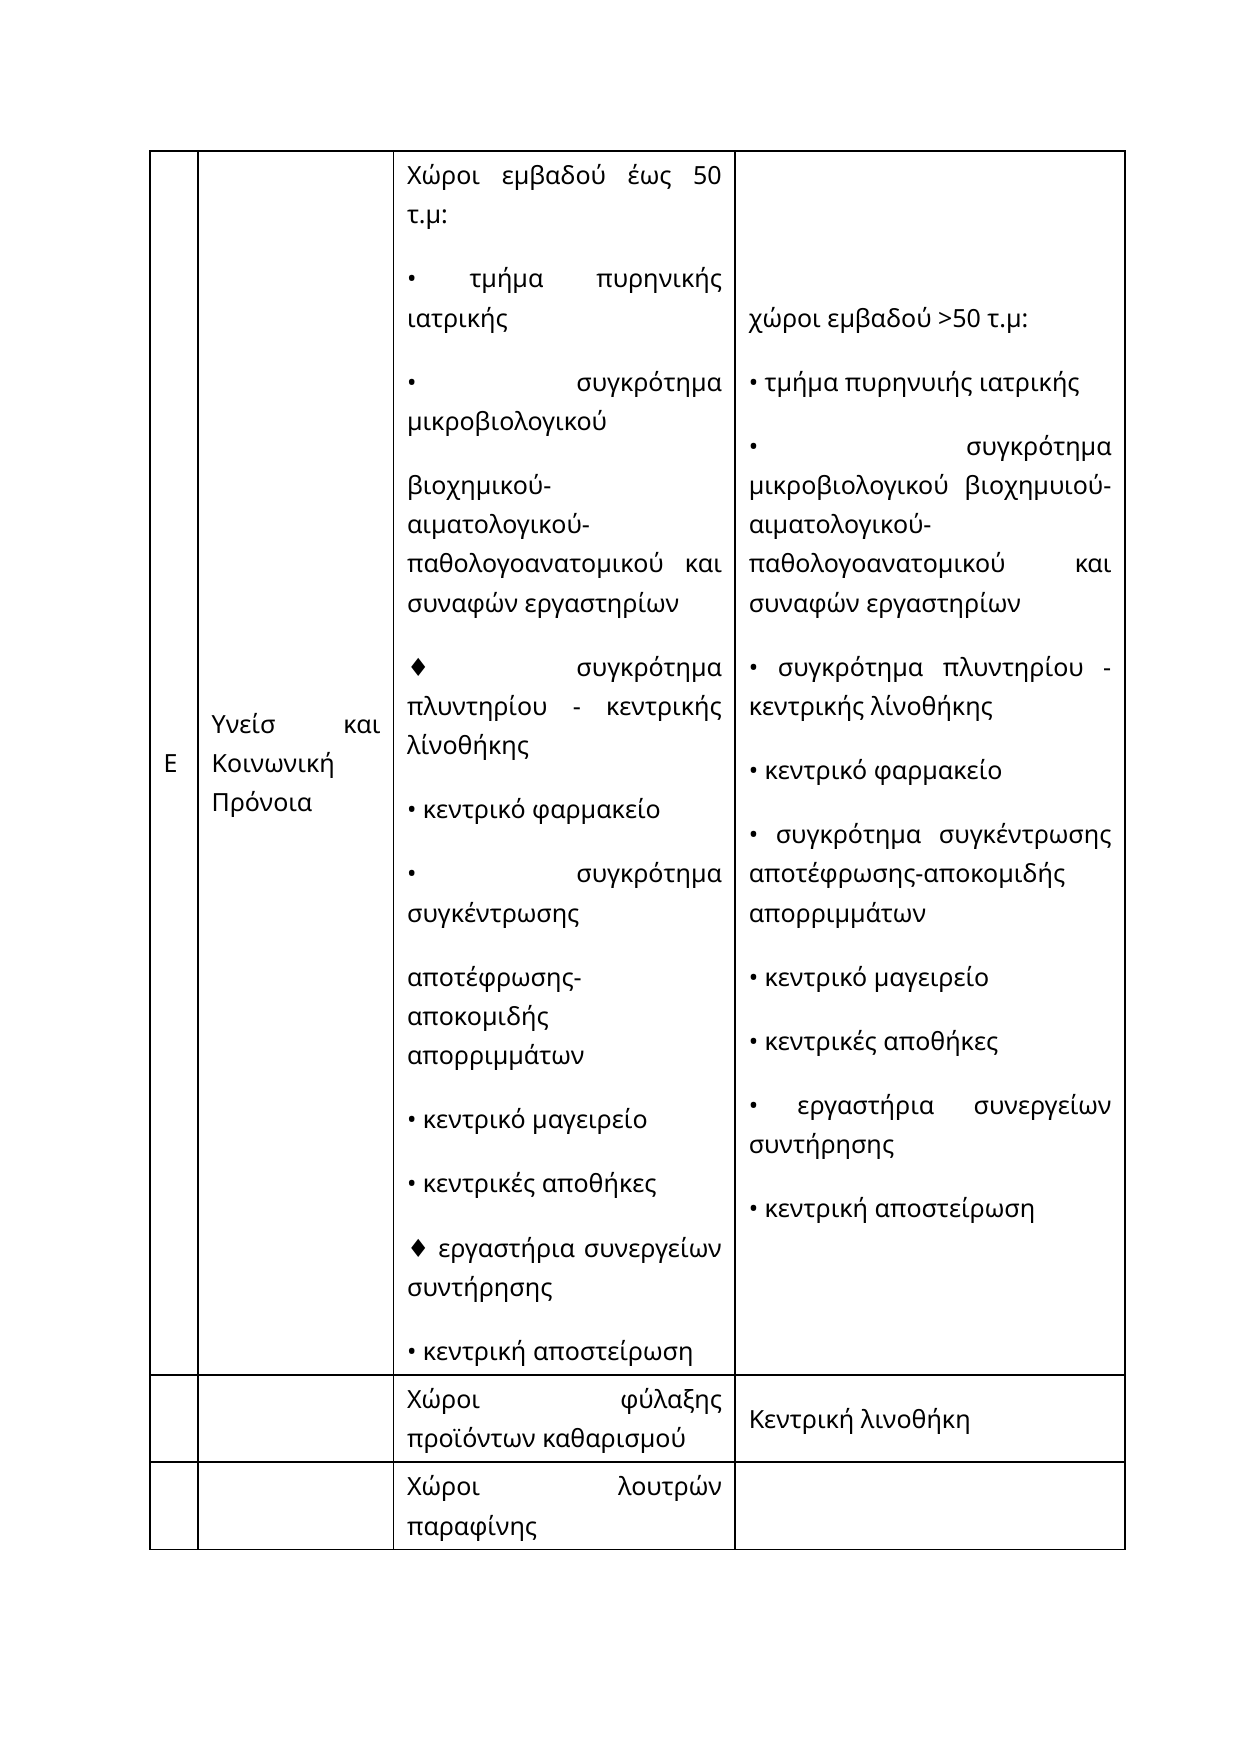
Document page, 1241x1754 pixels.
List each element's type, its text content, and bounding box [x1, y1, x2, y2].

table_cell χώροι εμβαδού >50 τ.μ: • τμήμα πυρηνυιής ιατρικής • συγκρότημα μικροβιολογικού βιοχημυιού-αιματολογικού-παθολογοανατομικού και συναφών εργαστηρίων • συγκρότημα πλυντηρίου - κεντρικής λίνοθήκης • κεντρικό φαρμακείο • συγκρότημα συγκέντρωσης αποτέφρωσης-αποκομιδής απορριμμάτων • κεντρικό μαγειρείο • κεντρικές αποθήκες • εργαστήρια συνεργείων συντήρησης • κεντρική αποστείρωση [736, 152, 1124, 1374]
table_cell Χώροι φύλαξης προϊόντων καθαρισμού [394, 1376, 734, 1461]
table_cell [199, 1376, 393, 1461]
table_cell [736, 1463, 1124, 1548]
table_cell [151, 1376, 197, 1461]
table_cell Χώροι εμβαδού έως 50 τ.μ: • τμήμα πυρηνικής ιατρικής • συγκρότημα μικροβιολογικού βιοχημικού-αιματολογικού-παθολογοανατομικού και συναφών εργαστηρίων ♦ συγκρότημα πλυντηρίου - κεντρικής λίνοθήκης • κεντρικό φαρμακείο • συγκρότημα συγκέντρωσης αποτέφρωσης-αποκομιδής απορριμμάτων • κεντρικό μαγειρείο • κεντρικές αποθήκες ♦ εργαστήρια συνεργείων συντήρησης • κεντρική αποστείρωση [394, 152, 734, 1374]
table_cell Κεντρική λινοθήκη [736, 1376, 1124, 1461]
table_cell [199, 1463, 393, 1548]
table_cell Χώροι λουτρών παραφίνης [394, 1463, 734, 1548]
table_cell Ε [151, 152, 197, 1374]
table_cell [151, 1463, 197, 1548]
table_cell Υνείσ και Κοινωνική Πρόνοια [199, 152, 393, 1374]
